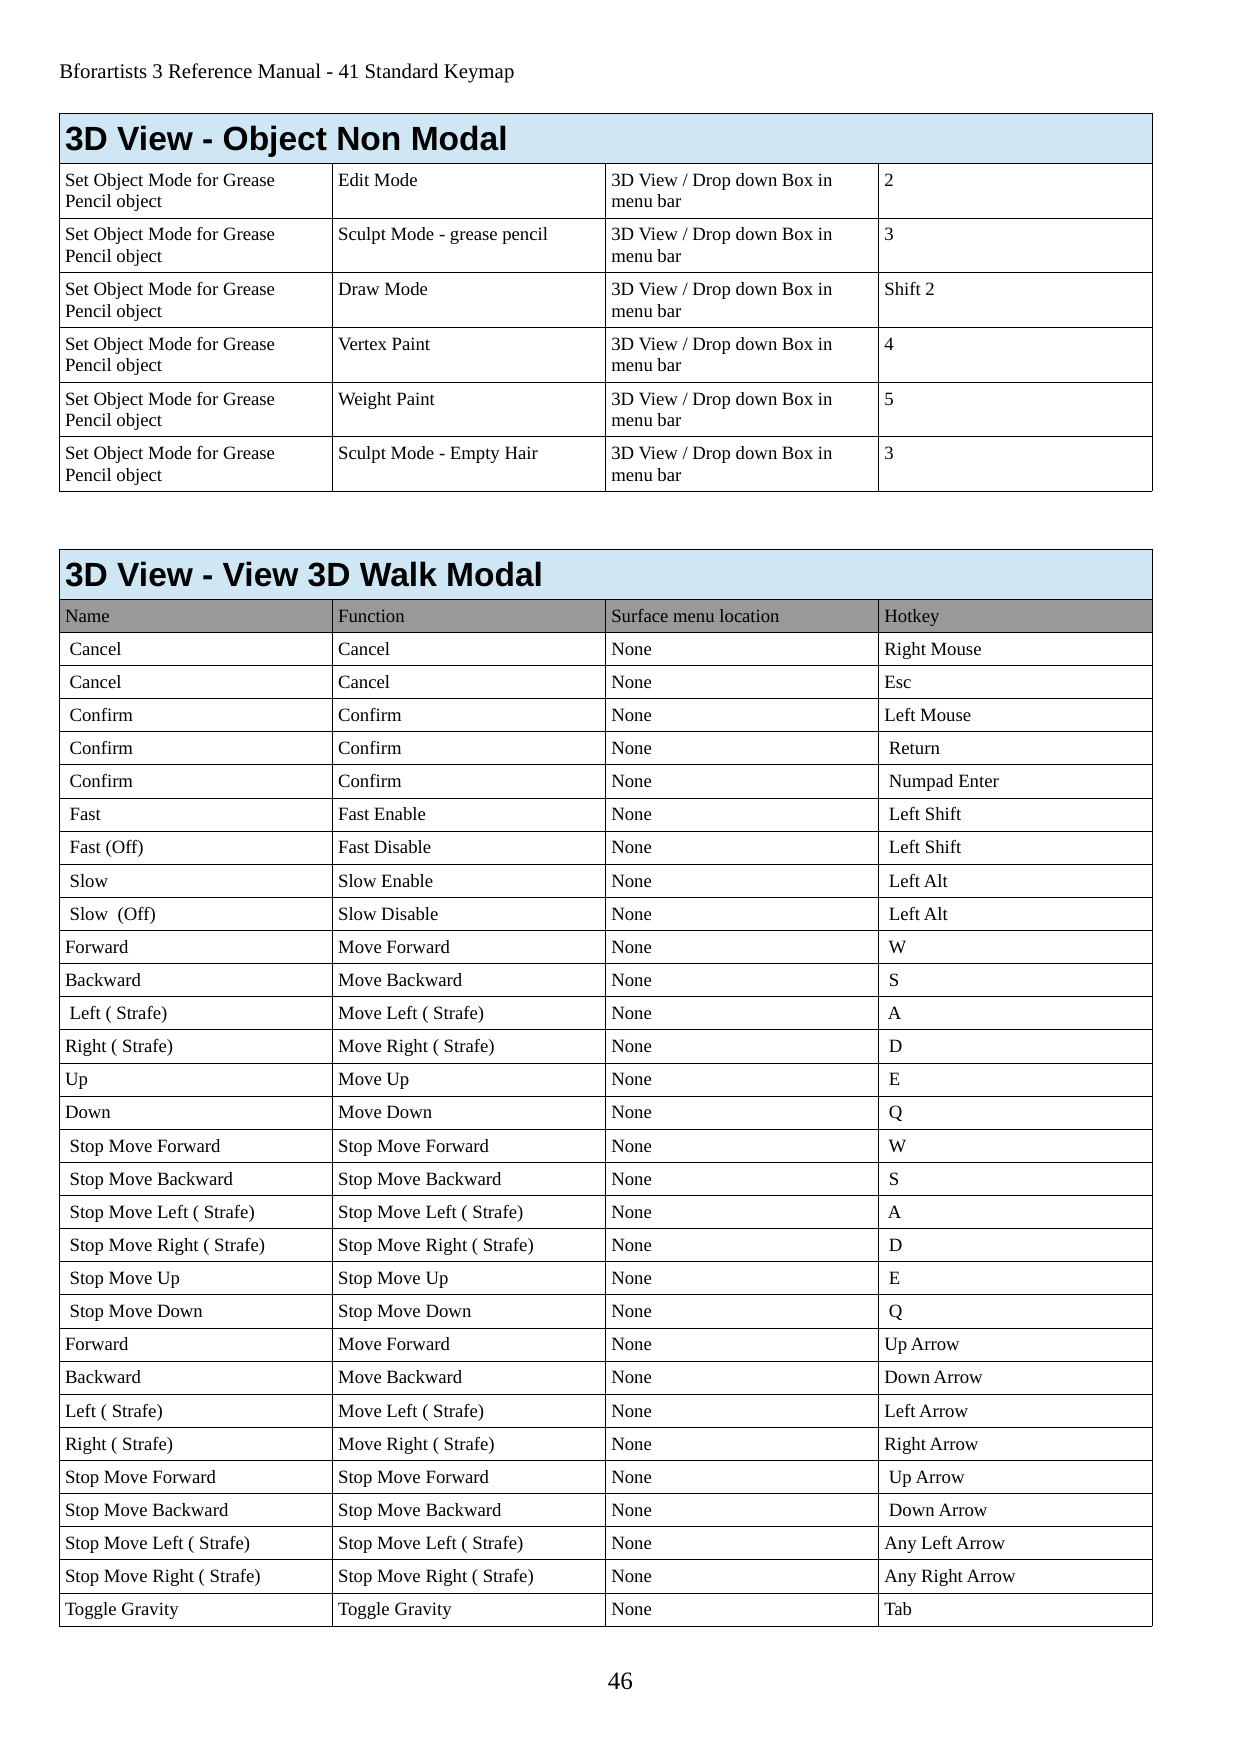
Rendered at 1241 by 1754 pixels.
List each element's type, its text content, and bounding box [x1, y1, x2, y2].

table_cell Stop Move Up [333, 1262, 605, 1294]
table_cell None [606, 1295, 878, 1327]
table_cell None [606, 699, 878, 731]
table_cell None [606, 1097, 878, 1129]
table_cell Stop Move Down [60, 1295, 332, 1327]
table_cell Numpad Enter [879, 765, 1152, 797]
table_cell Move Backward [333, 964, 605, 996]
table_cell Confirm [60, 699, 332, 731]
table_cell Right ( Strafe) [60, 1428, 332, 1460]
table_cell Cancel [333, 666, 605, 698]
table_cell None [606, 832, 878, 864]
table_cell A [879, 1196, 1152, 1228]
table_cell Right Arrow [879, 1428, 1152, 1460]
table_cell D [879, 1030, 1152, 1062]
table_cell Move Backward [333, 1362, 605, 1394]
table_cell Right ( Strafe) [60, 1030, 332, 1062]
table_cell Tab [879, 1594, 1152, 1626]
table_cell 3D View / Drop down Box in menu bar [606, 437, 878, 491]
table_cell None [606, 765, 878, 797]
table_header 3D View - View 3D Walk Modal [60, 550, 1152, 599]
table_cell None [606, 1395, 878, 1427]
table_cell None [606, 1196, 878, 1228]
table_cell Confirm [333, 732, 605, 764]
table_cell None [606, 1229, 878, 1261]
table_cell None [606, 1163, 878, 1195]
table_cell 3 [879, 219, 1152, 272]
table_cell 3D View / Drop down Box in menu bar [606, 219, 878, 272]
table_cell Slow Enable [333, 865, 605, 897]
table_cell None [606, 1527, 878, 1559]
table_cell Cancel [60, 666, 332, 698]
table_cell None [606, 1494, 878, 1526]
table_cell Stop Move Backward [60, 1163, 332, 1195]
table_cell Stop Move Right ( Strafe) [333, 1229, 605, 1261]
table_cell Stop Move Down [333, 1295, 605, 1327]
table_cell Name [60, 600, 332, 632]
table_cell Weight Paint [333, 383, 605, 436]
table_cell Left ( Strafe) [60, 1395, 332, 1427]
table_cell Toggle Gravity [333, 1594, 605, 1626]
table_cell Stop Move Right ( Strafe) [333, 1560, 605, 1592]
table_cell Set Object Mode for Grease Pencil object [60, 328, 332, 382]
table_cell Stop Move Left ( Strafe) [60, 1196, 332, 1228]
table_cell Confirm [60, 732, 332, 764]
table_cell W [879, 1130, 1152, 1162]
table_cell None [606, 931, 878, 963]
table_cell S [879, 1163, 1152, 1195]
table_cell None [606, 633, 878, 665]
table_cell Stop Move Left ( Strafe) [333, 1196, 605, 1228]
table_cell Confirm [333, 765, 605, 797]
table_cell None [606, 1329, 878, 1361]
table_cell S [879, 964, 1152, 996]
table_cell Up [60, 1064, 332, 1096]
table_cell Function [333, 600, 605, 632]
table_cell Down Arrow [879, 1362, 1152, 1394]
table_cell Surface menu location [606, 600, 878, 632]
table_cell Move Left ( Strafe) [333, 997, 605, 1029]
table_cell Move Right ( Strafe) [333, 1030, 605, 1062]
table_cell Return [879, 732, 1152, 764]
table_cell Move Left ( Strafe) [333, 1395, 605, 1427]
table_header 3D View - Object Non Modal [60, 114, 1152, 163]
table_cell Move Right ( Strafe) [333, 1428, 605, 1460]
table_cell Down Arrow [879, 1494, 1152, 1526]
table_cell 3D View / Drop down Box in menu bar [606, 328, 878, 382]
table_cell W [879, 931, 1152, 963]
table_cell 3D View / Drop down Box in menu bar [606, 164, 878, 217]
table_cell Stop Move Left ( Strafe) [60, 1527, 332, 1559]
table_cell Forward [60, 1329, 332, 1361]
table_cell D [879, 1229, 1152, 1261]
table_cell Cancel [60, 633, 332, 665]
table_cell Stop Move Backward [60, 1494, 332, 1526]
table_cell None [606, 1262, 878, 1294]
table_cell 4 [879, 328, 1152, 382]
table_cell 3D View / Drop down Box in menu bar [606, 273, 878, 327]
table_cell Any Right Arrow [879, 1560, 1152, 1592]
table_cell Slow [60, 865, 332, 897]
table_cell Stop Move Left ( Strafe) [333, 1527, 605, 1559]
table_cell 3 [879, 437, 1152, 491]
table_cell Confirm [60, 765, 332, 797]
table_cell Stop Move Forward [60, 1130, 332, 1162]
table_cell Up Arrow [879, 1461, 1152, 1493]
table_cell Set Object Mode for Grease Pencil object [60, 164, 332, 217]
table_cell Shift 2 [879, 273, 1152, 327]
table_cell Move Up [333, 1064, 605, 1096]
table_cell Left Shift [879, 832, 1152, 864]
table_cell Any Left Arrow [879, 1527, 1152, 1559]
table_cell Slow Disable [333, 898, 605, 930]
table_cell Right Mouse [879, 633, 1152, 665]
table_cell Up Arrow [879, 1329, 1152, 1361]
table_cell Left Arrow [879, 1395, 1152, 1427]
table_cell None [606, 1130, 878, 1162]
table_cell Stop Move Right ( Strafe) [60, 1229, 332, 1261]
table_cell A [879, 997, 1152, 1029]
table_cell None [606, 997, 878, 1029]
table_cell Move Forward [333, 1329, 605, 1361]
table_cell Set Object Mode for Grease Pencil object [60, 437, 332, 491]
table_cell Left Alt [879, 898, 1152, 930]
table_cell Left Alt [879, 865, 1152, 897]
table_cell None [606, 1030, 878, 1062]
table_cell Backward [60, 964, 332, 996]
table_cell Down [60, 1097, 332, 1129]
table_cell Backward [60, 1362, 332, 1394]
table_cell Toggle Gravity [60, 1594, 332, 1626]
table_cell Sculpt Mode - grease pencil [333, 219, 605, 272]
table_cell Set Object Mode for Grease Pencil object [60, 273, 332, 327]
table_cell Hotkey [879, 600, 1152, 632]
table_cell Left Shift [879, 799, 1152, 831]
table_cell Q [879, 1097, 1152, 1129]
table_cell Sculpt Mode - Empty Hair [333, 437, 605, 491]
table_cell Stop Move Up [60, 1262, 332, 1294]
table_cell Q [879, 1295, 1152, 1327]
table_cell None [606, 732, 878, 764]
table_cell None [606, 799, 878, 831]
table_cell None [606, 964, 878, 996]
table_cell None [606, 1428, 878, 1460]
table_cell Draw Mode [333, 273, 605, 327]
table_cell E [879, 1064, 1152, 1096]
table_cell Confirm [333, 699, 605, 731]
table_cell None [606, 1064, 878, 1096]
table_cell Cancel [333, 633, 605, 665]
table_cell Left Mouse [879, 699, 1152, 731]
table_cell Slow (Off) [60, 898, 332, 930]
table_cell Fast Enable [333, 799, 605, 831]
table_cell Stop Move Forward [333, 1130, 605, 1162]
table_cell Left ( Strafe) [60, 997, 332, 1029]
table_cell Forward [60, 931, 332, 963]
table_cell 5 [879, 383, 1152, 436]
table_cell Fast [60, 799, 332, 831]
table_cell E [879, 1262, 1152, 1294]
table_cell 3D View / Drop down Box in menu bar [606, 383, 878, 436]
table_cell Edit Mode [333, 164, 605, 217]
table_cell None [606, 1560, 878, 1592]
table_cell None [606, 865, 878, 897]
table_cell None [606, 1594, 878, 1626]
table_cell Fast (Off) [60, 832, 332, 864]
table_cell None [606, 898, 878, 930]
table_cell Esc [879, 666, 1152, 698]
table_cell Set Object Mode for Grease Pencil object [60, 383, 332, 436]
table_cell Move Down [333, 1097, 605, 1129]
table_cell Stop Move Right ( Strafe) [60, 1560, 332, 1592]
table_cell Stop Move Backward [333, 1163, 605, 1195]
table_cell Stop Move Forward [333, 1461, 605, 1493]
table_cell 2 [879, 164, 1152, 217]
table_cell Stop Move Backward [333, 1494, 605, 1526]
table_cell Fast Disable [333, 832, 605, 864]
table_cell Set Object Mode for Grease Pencil object [60, 219, 332, 272]
table_cell Vertex Paint [333, 328, 605, 382]
table_cell None [606, 666, 878, 698]
table_cell Stop Move Forward [60, 1461, 332, 1493]
table_cell None [606, 1362, 878, 1394]
table_cell None [606, 1461, 878, 1493]
table_cell Move Forward [333, 931, 605, 963]
